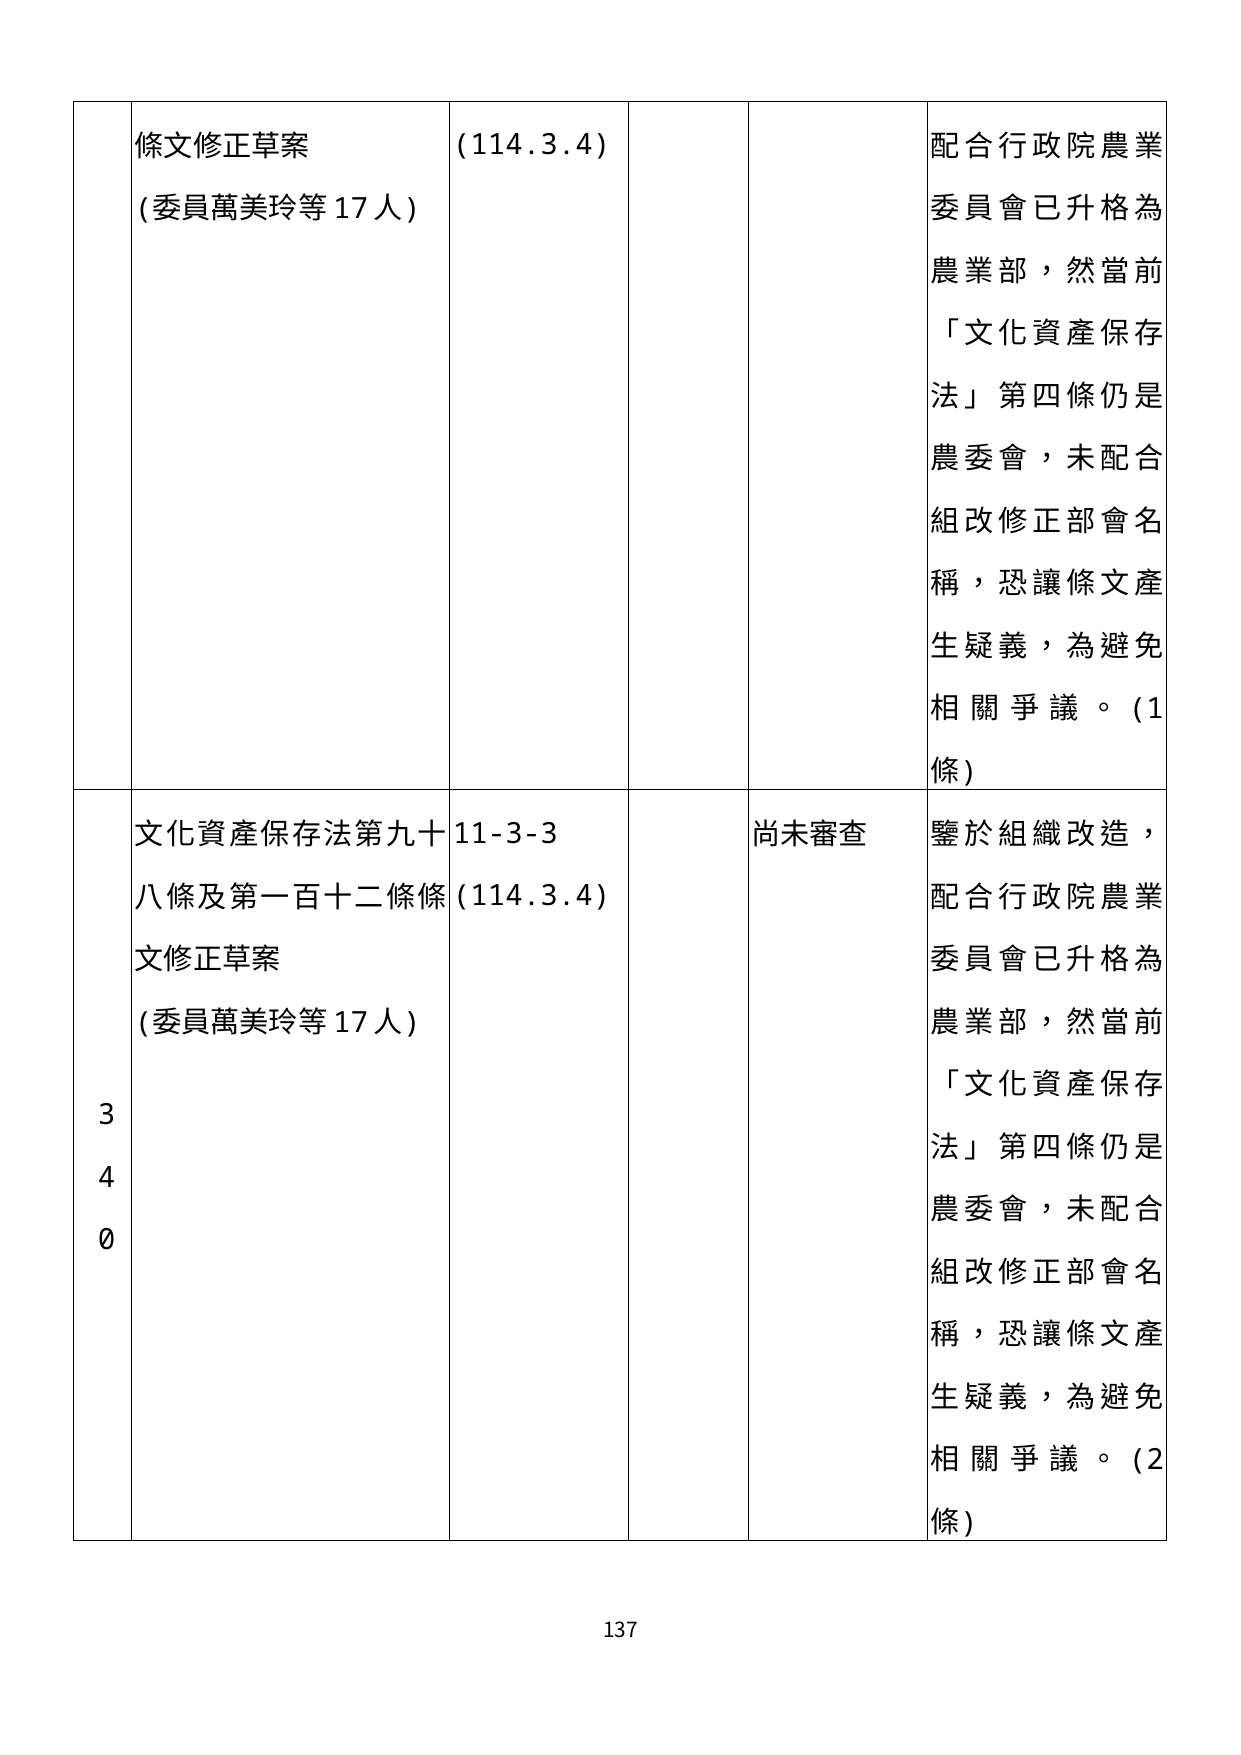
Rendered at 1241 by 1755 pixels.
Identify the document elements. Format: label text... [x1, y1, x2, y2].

table_cell [74, 790, 131, 1540]
table_cell 鑒於組織改造，配合行政院農業委員會已升格為農業部，然當前「文化資產保存法」第四條仍是農委會，未配合組改修正部會名稱，恐讓條文產生疑義，為避免相關爭議。(2條) [928, 790, 1166, 1540]
table_cell [74, 102, 131, 789]
table_cell [749, 102, 927, 789]
table_cell 尚未審查 [749, 790, 927, 1540]
table_cell 文化資產保存法第九十八條及第一百十二條條文修正草案 (委員萬美玲等17人) [132, 790, 449, 1540]
table_cell (114.3.4) [450, 102, 628, 789]
table_cell [629, 102, 748, 789]
table_cell 11-3-3 (114.3.4) [450, 790, 628, 1540]
table_cell 條文修正草案 (委員萬美玲等17人) [132, 102, 449, 789]
table_cell 配合行政院農業委員會已升格為農業部，然當前「文化資產保存法」第四條仍是農委會，未配合組改修正部會名稱，恐讓條文產生疑義，為避免相關爭議。(1條) [928, 102, 1166, 789]
table_cell [629, 790, 748, 1540]
